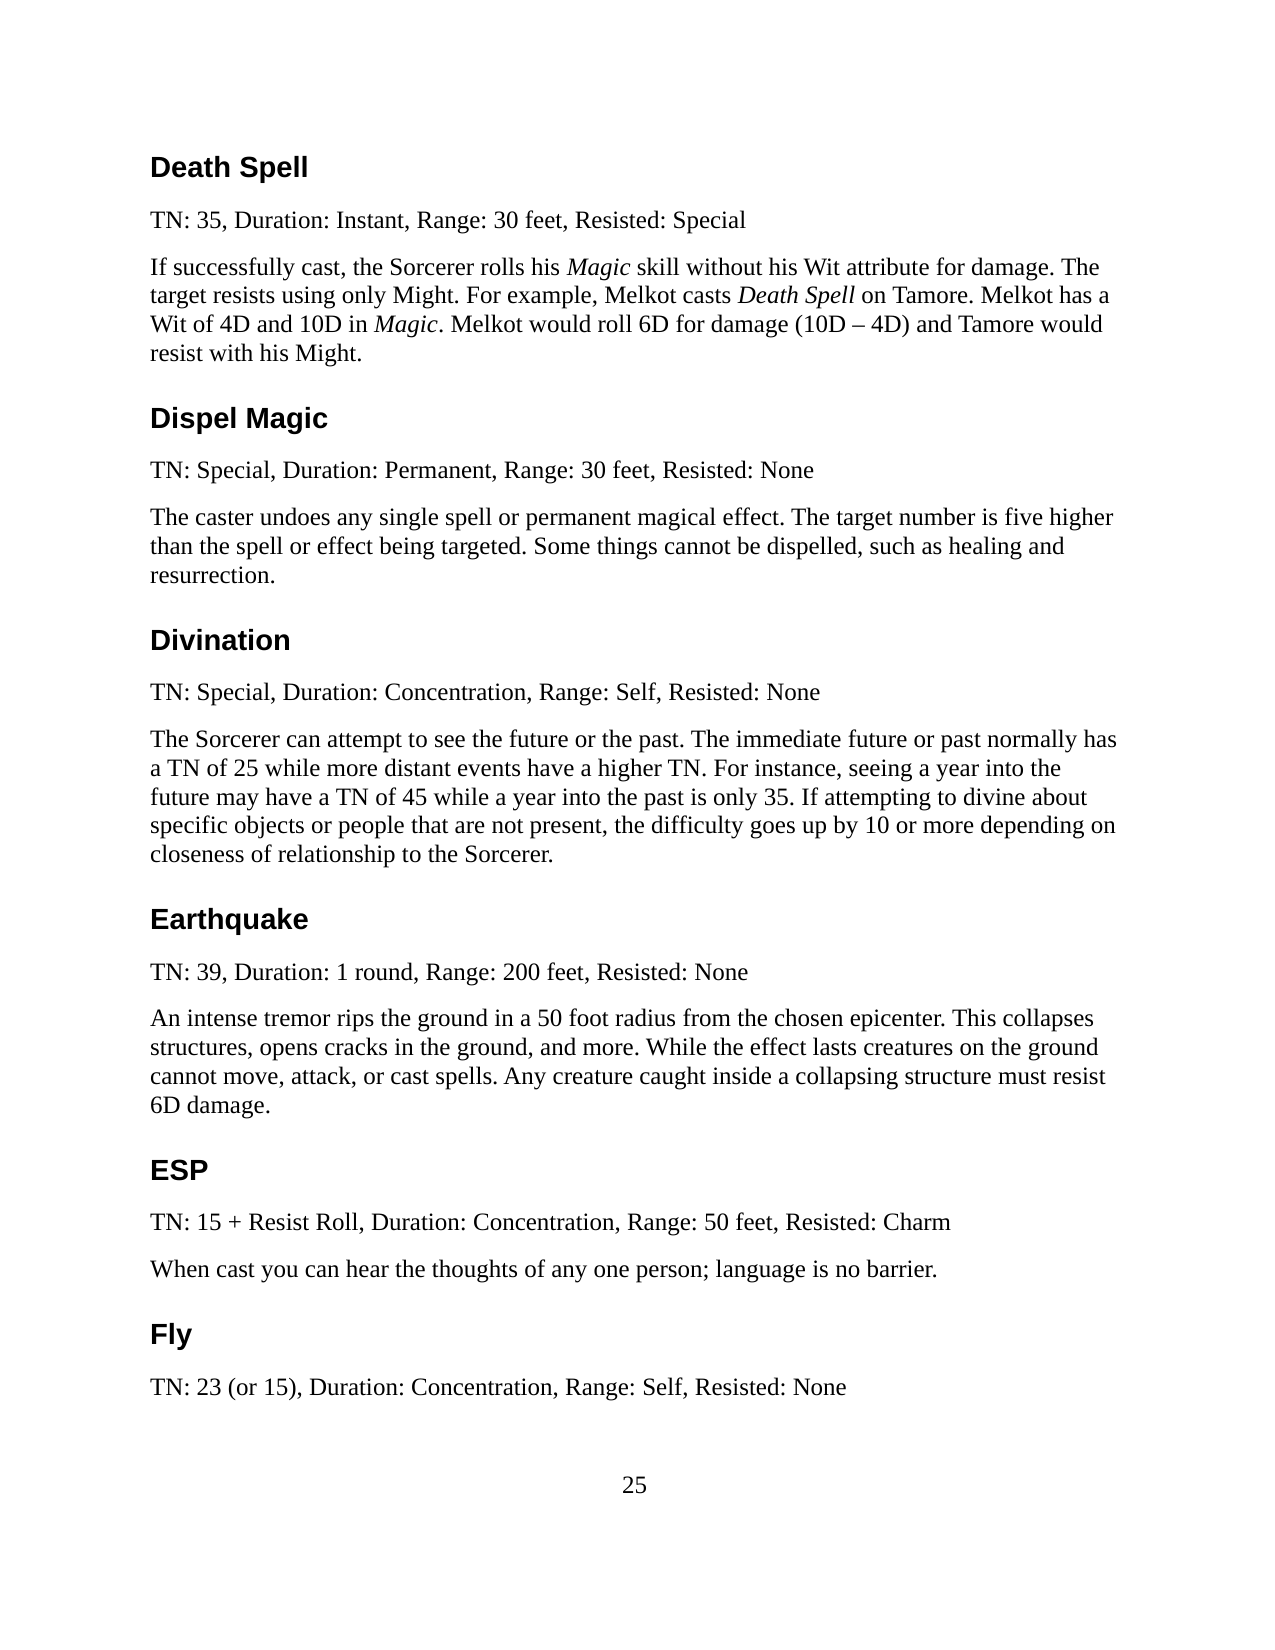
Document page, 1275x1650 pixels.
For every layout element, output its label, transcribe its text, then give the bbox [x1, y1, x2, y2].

text The Sorcerer can attempt to see the future or the past. The immediate future or past normally has a TN of 25 while more distant events have a higher TN. For instance, seeing a year into the future may have a TN of 45 while a year into the past is only 35. If attempting to divine about specific objects or people that are not present, the difficulty goes up by 10 or more depending on closeness of relationship to the Sorcerer. [150, 724, 1125, 868]
text TN: 39, Duration: 1 round, Range: 200 feet, Resisted: None [150, 957, 1125, 986]
subtitle Death Spell [150, 150, 1125, 183]
subtitle Fly [150, 1317, 1125, 1350]
text An intense tremor rips the ground in a 50 foot radius from the chosen epicenter. This collapses structures, opens cracks in the ground, and more. While the effect lasts creatures on the ground cannot move, attack, or cast spells. Any creature caught inside a collapsing structure must resist 6D damage. [150, 1003, 1125, 1118]
text TN: 15 + Resist Roll, Duration: Concentration, Range: 50 feet, Resisted: Charm [150, 1207, 1125, 1236]
text TN: 35, Duration: Instant, Range: 30 feet, Resisted: Special [150, 205, 1125, 234]
text When cast you can hear the thoughts of any one person; language is no barrier. [150, 1254, 1125, 1283]
text TN: 23 (or 15), Duration: Concentration, Range: Self, Resisted: None [150, 1372, 1125, 1401]
subtitle Earthquake [150, 902, 1125, 935]
text The caster undoes any single spell or permanent magical effect. The target number is five higher than the spell or effect being targeted. Some things cannot be dispelled, such as healing and resurrection. [150, 502, 1125, 588]
text If successfully cast, the Sorcerer rolls his Magic skill without his Wit attribute for damage. The target resists using only Might. For example, Melkot casts Death Spell on Tamore. Melkot has a Wit of 4D and 10D in Magic. Melkot would roll 6D for damage (10D – 4D) and Tamore would resist with his Might. [150, 252, 1125, 367]
subtitle Divination [150, 622, 1125, 656]
text TN: Special, Duration: Concentration, Range: Self, Resisted: None [150, 677, 1125, 706]
subtitle ESP [150, 1152, 1125, 1186]
subtitle Dispel Magic [150, 401, 1125, 434]
text TN: Special, Duration: Permanent, Range: 30 feet, Resisted: None [150, 456, 1125, 484]
